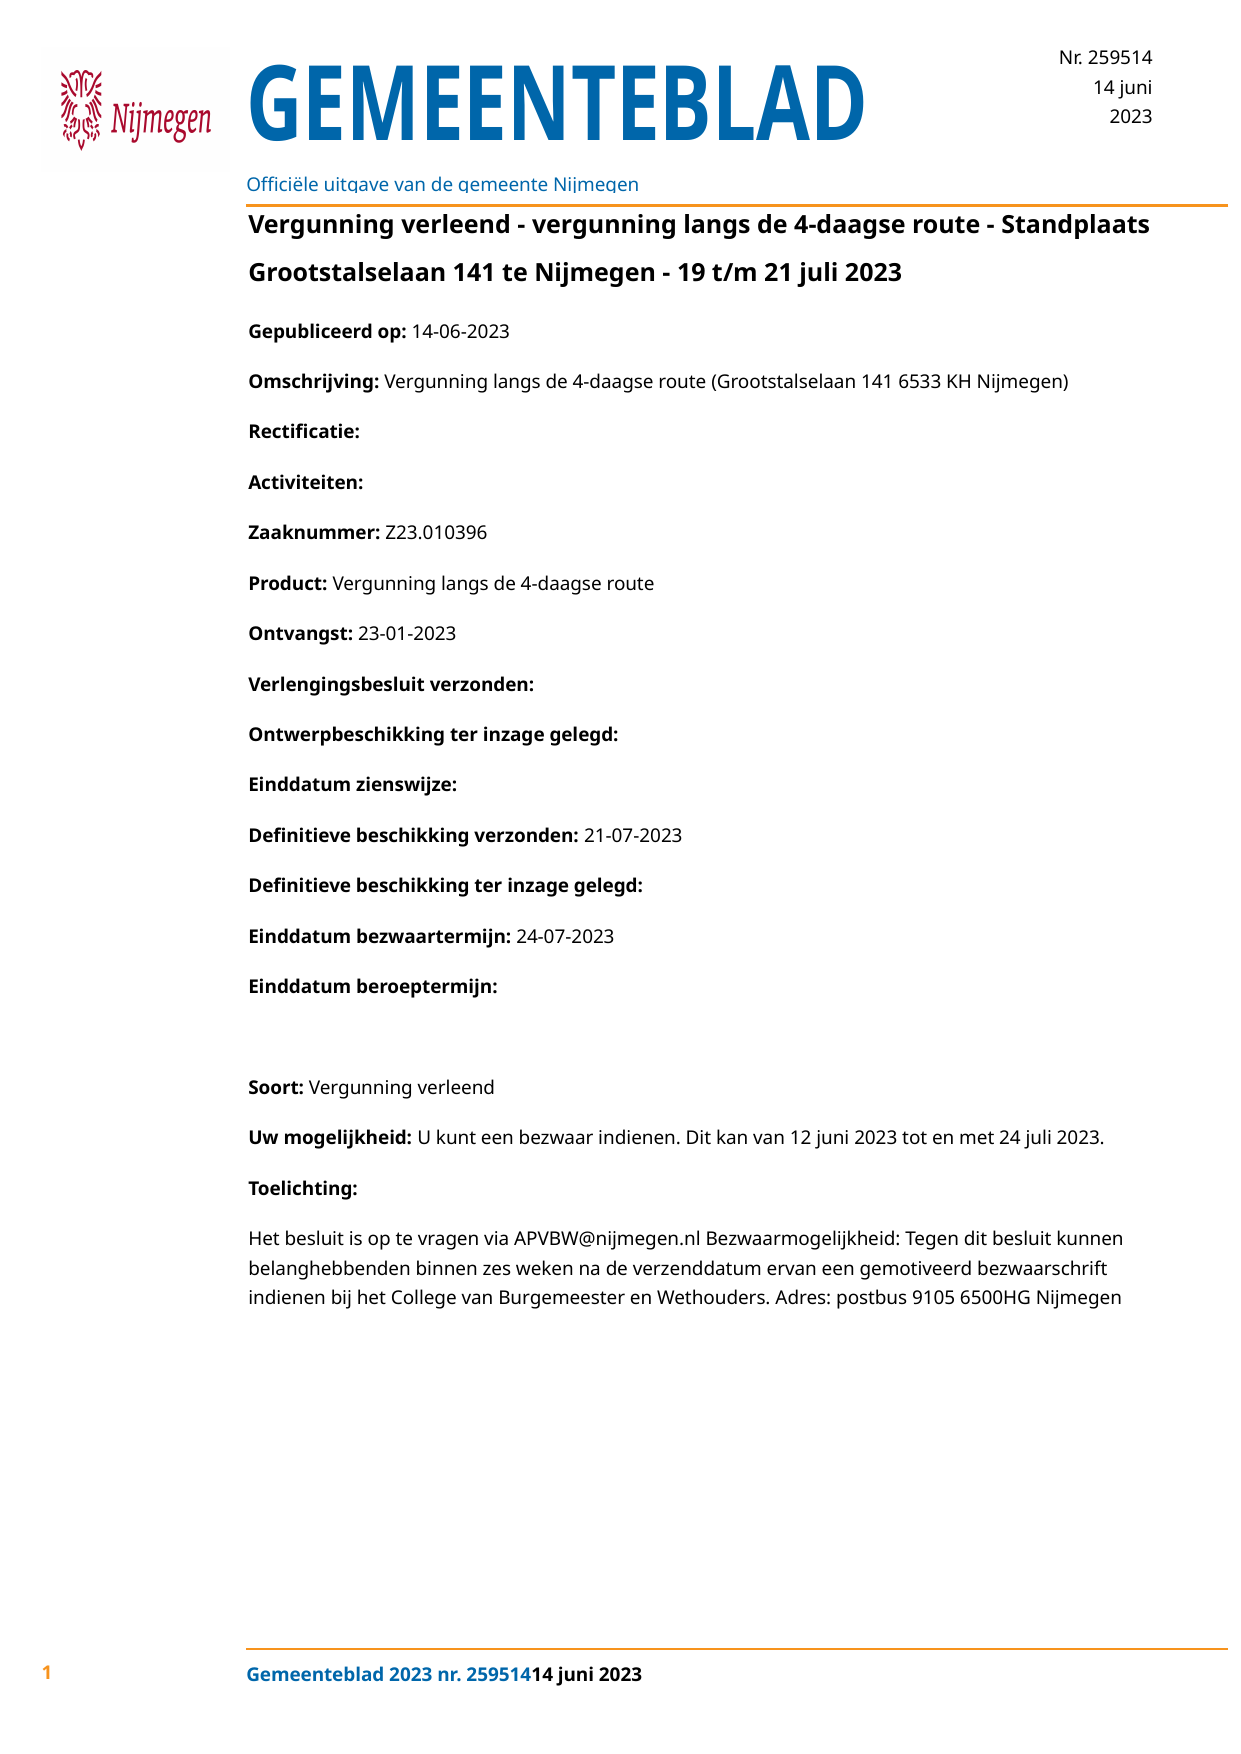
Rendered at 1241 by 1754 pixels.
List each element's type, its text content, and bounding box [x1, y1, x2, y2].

text Einddatum zienswijze: [248, 772, 1152, 797]
text Uw mogelijkheid: U kunt een bezwaar indienen. Dit kan van 12 juni 2023 tot en met 24 juli 2023. [248, 1124, 1152, 1150]
text Zaaknummer: Z23.010396 [248, 519, 1152, 545]
text Ontwerpbeschikking ter inzage gelegd: [248, 721, 1152, 747]
text Het besluit is op te vragen via APVBW@nijmegen.nl Bezwaarmogelijkheid: Tegen dit besluit kunnen belanghebbenden binnen zes weken na de verzenddatum ervan een gemotiveerd bezwaarschrift indienen bij het College van Burgemeester en Wethouders. Adres: postbus 9105 6500HG Nijmegen [248, 1225, 1152, 1310]
text Definitieve beschikking ter inzage gelegd: [248, 872, 1152, 898]
text Omschrijving: Vergunning langs de 4-daagse route (Grootstalselaan 141 6533 KH Nijmegen) [248, 368, 1152, 394]
text Verlengingsbesluit verzonden: [248, 671, 1152, 697]
text Vergunning verleend - vergunning langs de 4-daagse route - Standplaats Grootstalselaan 141 te Nijmegen - 19 t/m 21 juli 2023 [248, 207, 1152, 288]
text Einddatum beroeptermijn: [248, 973, 1152, 999]
text Soort: Vergunning verleend [248, 1074, 1152, 1100]
text Einddatum bezwaartermijn: 24-07-2023 [248, 923, 1152, 949]
text Rectificatie: [248, 419, 1152, 444]
text Definitieve beschikking verzonden: 21-07-2023 [248, 822, 1152, 848]
text Activiteiten: [248, 469, 1152, 495]
text Product: Vergunning langs de 4-daagse route [248, 570, 1152, 596]
text Ontvangst: 23-01-2023 [248, 620, 1152, 646]
text Toelichting: [248, 1175, 1152, 1201]
picture [41, 47, 231, 172]
text Gepubliceerd op: 14-06-2023 [248, 318, 1152, 344]
